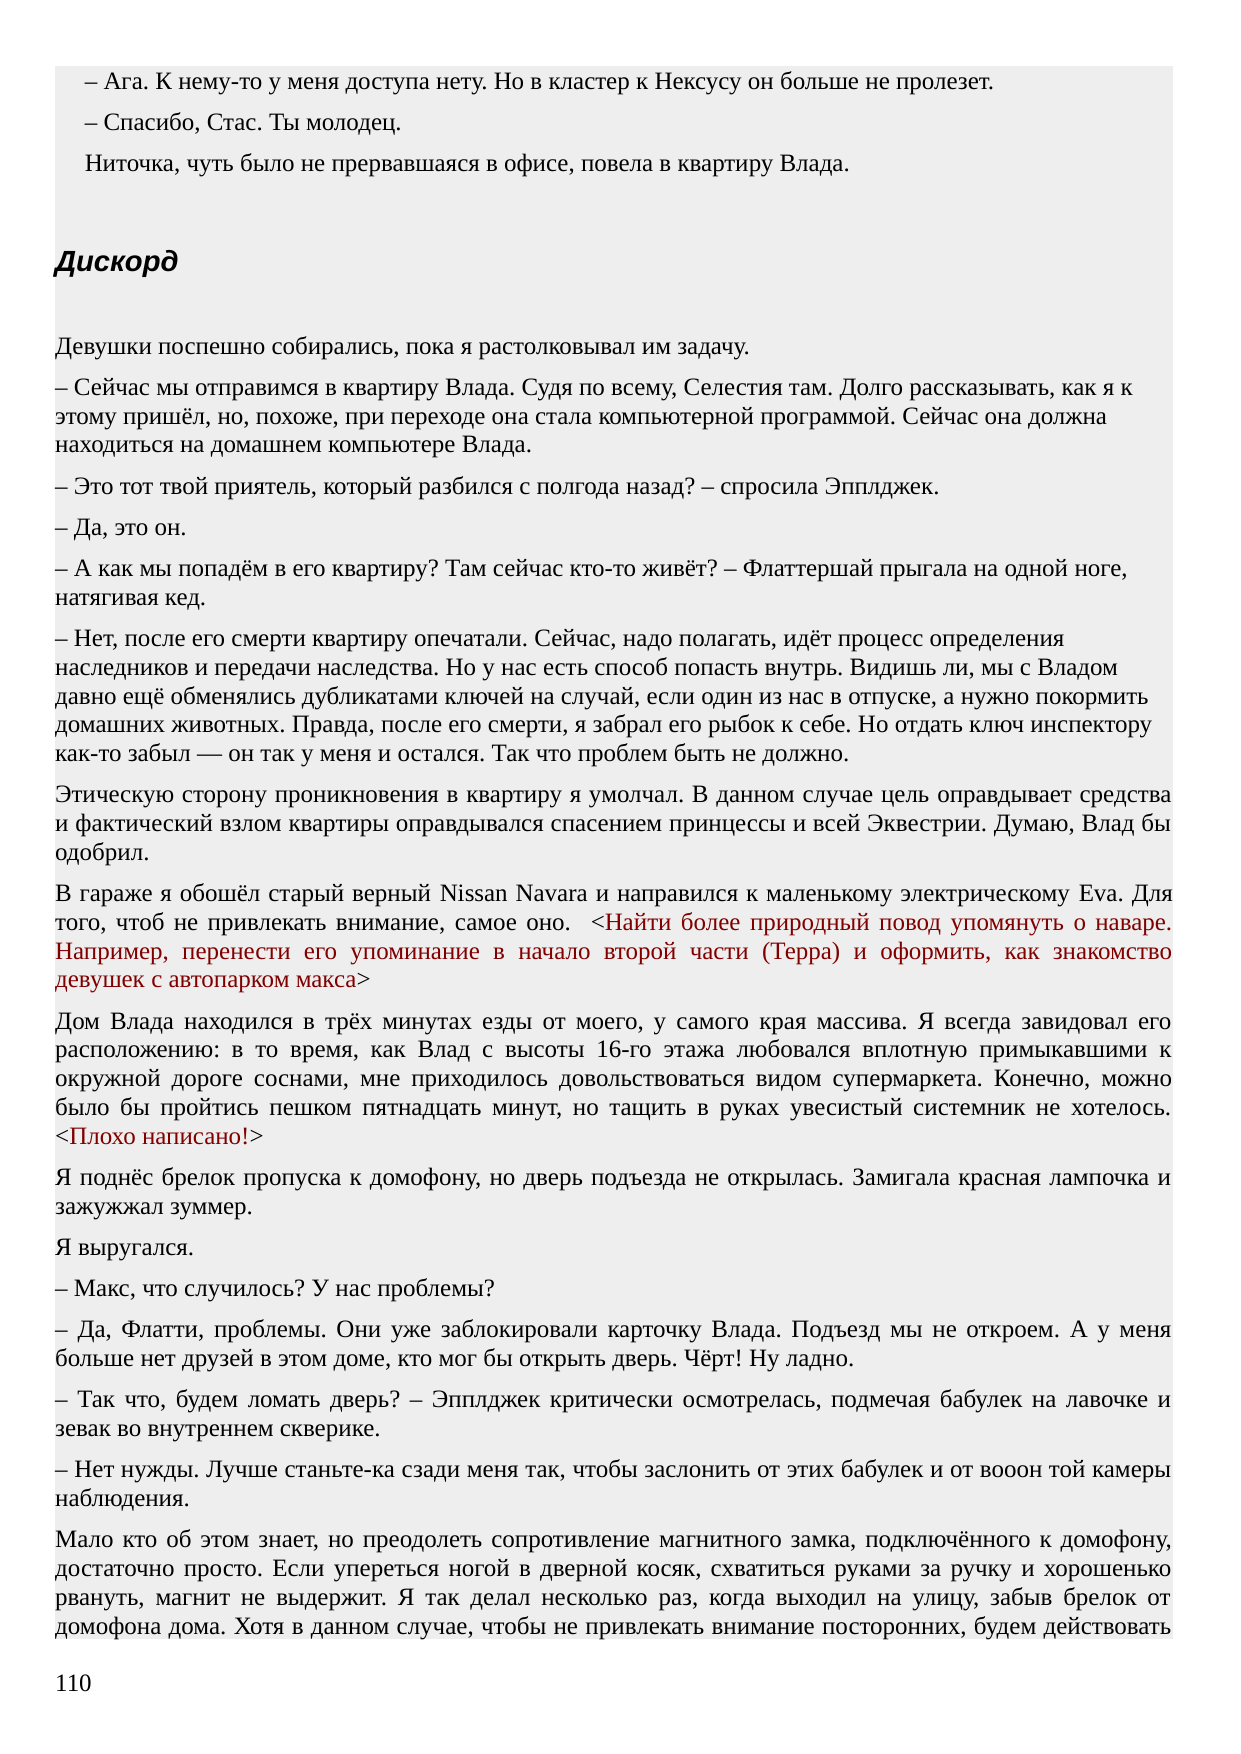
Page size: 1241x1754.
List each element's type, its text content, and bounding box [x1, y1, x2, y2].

text – Это тот твой приятель, который разбился с полгода назад? – спросила Эпплджек. [55, 471, 1173, 499]
text Ниточка, чуть было не прервавшаяся в офисе, повела в квартиру Влада. [55, 148, 1173, 177]
text – Спасибо, Стас. Ты молодец. [55, 107, 1173, 136]
text В гараже я обошёл старый верный Nissan Navara и направился к маленькому электрическому Eva. Для того, чтоб не привлекать внимание, самое оно. <Найти более природный повод упомянуть о наваре. Например, перенести его упоминание в начало второй части (Терра) и оформить, как знакомство девушек с автопарком макса> [55, 878, 1173, 993]
text – Макс, что случилось? У нас проблемы? [55, 1273, 1173, 1302]
subtitle Дискорд [55, 243, 1173, 277]
text – Да, это он. [55, 512, 1173, 541]
text – Нет нужды. Лучше станьте-ка сзади меня так, чтобы заслонить от этих бабулек и от вооон той камеры наблюдения. [55, 1454, 1173, 1512]
text – А как мы попадём в его квартиру? Там сейчас кто-то живёт? – Флаттершай прыгала на одной ноге, натягивая кед. [55, 553, 1173, 611]
text Дом Влада находился в трёх минутах езды от моего, у самого края массива. Я всегда завидовал его расположению: в то время, как Влад с высоты 16-го этажа любовался вплотную примыкавшими к окружной дороге соснами, мне приходилось довольствоваться видом супермаркета. Конечно, можно было бы пройтись пешком пятнадцать минут, но тащить в руках увесистый системник не хотелось. <Плохо написано!> [55, 1006, 1173, 1149]
list Мало кто об этом знает, но преодолеть сопротивление магнитного замка, подключённого к домофону, достаточно просто. Если упереться ногой в дверной косяк, схватиться руками за ручку и хорошенько рвануть, магнит не выдержит. Я так делал несколько раз, когда выходил на улицу, забыв брелок от домофона дома. Хотя в данном случае, чтобы не привлекать внимание посторонних, будем действовать [55, 1524, 1173, 1639]
text – Да, Флатти, проблемы. Они уже заблокировали карточку Влада. Подъезд мы не откроем. А у меня больше нет друзей в этом доме, кто мог бы открыть дверь. Чёрт! Ну ладно. [55, 1314, 1173, 1372]
text – Ага. К нему-то у меня доступа нету. Но в кластер к Нексусу он больше не пролезет. [55, 66, 1173, 95]
text Девушки поспешно собирались, пока я растолковывал им задачу. [55, 331, 1173, 359]
text – Так что, будем ломать дверь? – Эпплджек критически осмотрелась, подмечая бабулек на лавочке и зевак во внутреннем скверике. [55, 1384, 1173, 1442]
text Я выругался. [55, 1232, 1173, 1261]
text Этическую сторону проникновения в квартиру я умолчал. В данном случае цель оправдывает средства и фактический взлом квартиры оправдывался спасением принцессы и всей Эквестрии. Думаю, Влад бы одобрил. [55, 779, 1173, 866]
text – Нет, после его смерти квартиру опечатали. Сейчас, надо полагать, идёт процесс определения наследников и передачи наследства. Но у нас есть способ попасть внутрь. Видишь ли, мы с Владом давно ещё обменялись дубликатами ключей на случай, если один из нас в отпуске, а нужно покормить домашних животных. Правда, после его смерти, я забрал его рыбок к себе. Но отдать ключ инспектору как-то забыл — он так у меня и остался. Так что проблем быть не должно. [55, 623, 1173, 767]
text Я поднёс брелок пропуска к домофону, но дверь подъезда не открылась. Замигала красная лампочка и зажужжал зуммер. [55, 1162, 1173, 1219]
text – Сейчас мы отправимся в квартиру Влада. Судя по всему, Селестия там. Долго рассказывать, как я к этому пришёл, но, похоже, при переходе она стала компьютерной программой. Сейчас она должна находиться на домашнем компьютере Влада. [55, 372, 1173, 458]
